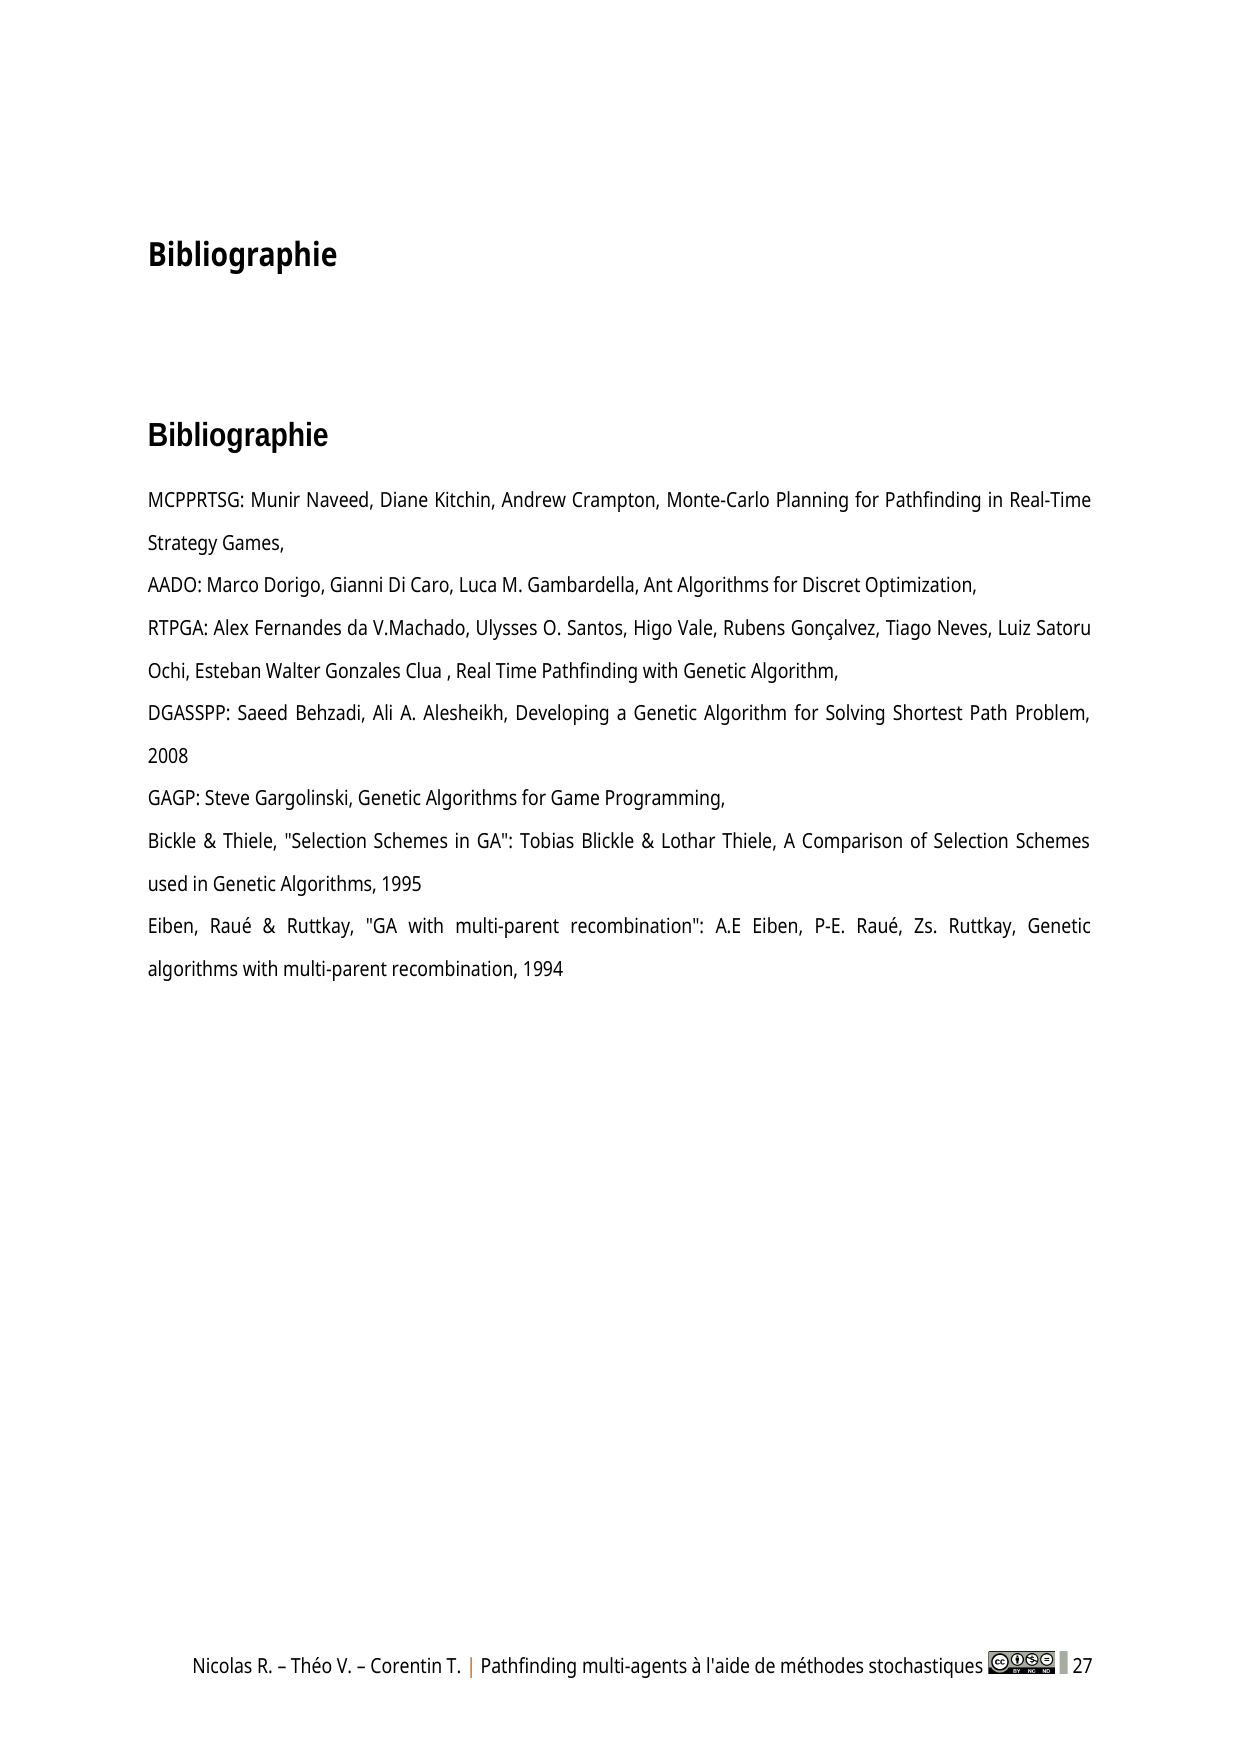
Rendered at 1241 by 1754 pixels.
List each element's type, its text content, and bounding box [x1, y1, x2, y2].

subtitle Bibliographie [148, 415, 1092, 454]
text MCPPRTSG: Munir Naveed, Diane Kitchin, Andrew Crampton, Monte-Carlo Planning for Pathfinding in Real-Time Strategy Games, [148, 485, 1092, 556]
text GAGP: Steve Gargolinski, Genetic Algorithms for Game Programming, [148, 783, 1092, 812]
subtitle Bibliographie [148, 231, 1092, 276]
picture [988, 1651, 1055, 1674]
text Bickle & Thiele, "Selection Schemes in GA": Tobias Blickle & Lothar Thiele, A Comparison of Selection Schemes used in Genetic Algorithms, 1995 [148, 826, 1092, 897]
text Eiben, Raué & Ruttkay, "GA with multi-parent recombination": A.E Eiben, P-E. Raué, Zs. Ruttkay, Genetic algorithms with multi-parent recombination, 1994 [148, 911, 1092, 982]
picture [1059, 1651, 1068, 1674]
text RTPGA: Alex Fernandes da V.Machado, Ulysses O. Santos, Higo Vale, Rubens Gonçalvez, Tiago Neves, Luiz Satoru Ochi, Esteban Walter Gonzales Clua , Real Time Pathfinding with Genetic Algorithm, [148, 613, 1092, 684]
text AADO: Marco Dorigo, Gianni Di Caro, Luca M. Gambardella, Ant Algorithms for Discret Optimization, [148, 571, 1092, 599]
text DGASSPP: Saeed Behzadi, Ali A. Alesheikh, Developing a Genetic Algorithm for Solving Shortest Path Problem, 2008 [148, 698, 1092, 769]
